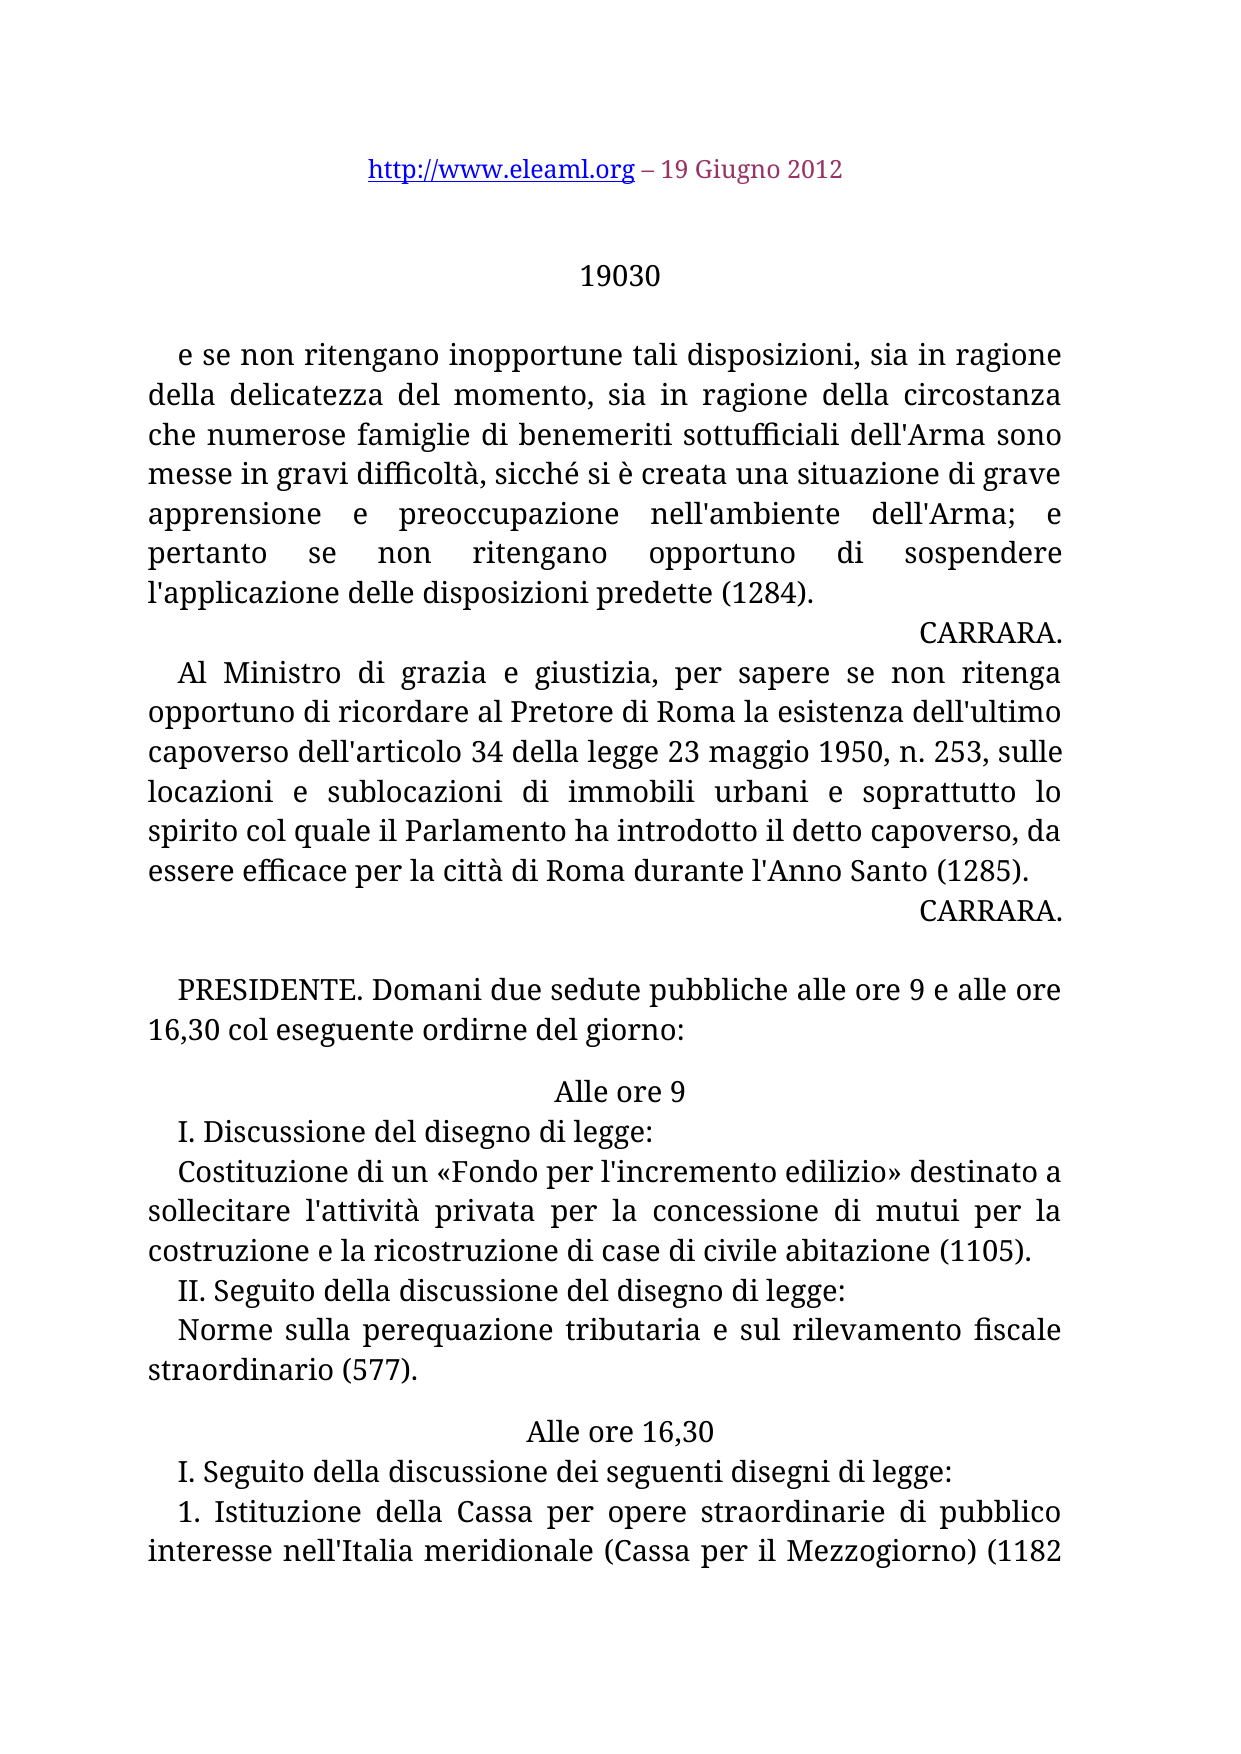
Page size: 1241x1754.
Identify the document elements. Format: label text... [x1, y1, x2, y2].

text II. Seguito della discussione del disegno di legge: [148, 1270, 1063, 1309]
text 19030 [148, 255, 1063, 295]
text I. Seguito della discussione dei seguenti disegni di legge: [148, 1451, 1063, 1491]
text I. Discussione del disegno di legge: [148, 1111, 1063, 1151]
text Costituzione di un «Fondo per l'incremento edilizio» destinato a sollecitare l'attività privata per la concessione di mutui per la costruzione e la ricostruzione di case di civile abitazione (1105). [148, 1151, 1063, 1270]
text e se non ritengano inopportune tali disposizioni, sia in ragione della delicatezza del momento, sia in ragione della circostanza che numerose famiglie di benemeriti sottufficiali dell'Arma sono messe in gravi difficoltà, sicché si è creata una situazione di grave apprensione e preoccupazione nell'ambiente dell'Arma; e pertanto se non ritengano opportuno di sospendere l'applicazione delle disposizioni predette (1284). [148, 334, 1063, 612]
text PRESIDENTE. Domani due sedute pubbliche alle ore 9 e alle ore 16,30 col eseguente ordirne del giorno: [148, 969, 1063, 1049]
text Alle ore 16,30 [148, 1412, 1063, 1451]
text Norme sulla perequazione tributaria e sul rilevamento fiscale straordinario (577). [148, 1309, 1063, 1389]
text 1. Istituzione della Cassa per opere straordinarie di pubblico interesse nell'Italia meridionale (Cassa per il Mezzogiorno) (1182 [148, 1491, 1063, 1570]
text CARRARA. [148, 890, 1063, 930]
text CARRARA. [148, 612, 1063, 652]
text Al Ministro di grazia e giustizia, per sapere se non ritenga opportuno di ricordare al Pretore di Roma la esistenza dell'ultimo capoverso dell'articolo 34 della legge 23 maggio 1950, n. 253, sulle locazioni e sublocazioni di immobili urbani e soprattutto lo spirito col quale il Parlamento ha introdotto il detto capoverso, da essere efficace per la città di Roma durante l'Anno Santo (1285). [148, 652, 1063, 890]
text Alle ore 9 [148, 1071, 1063, 1111]
